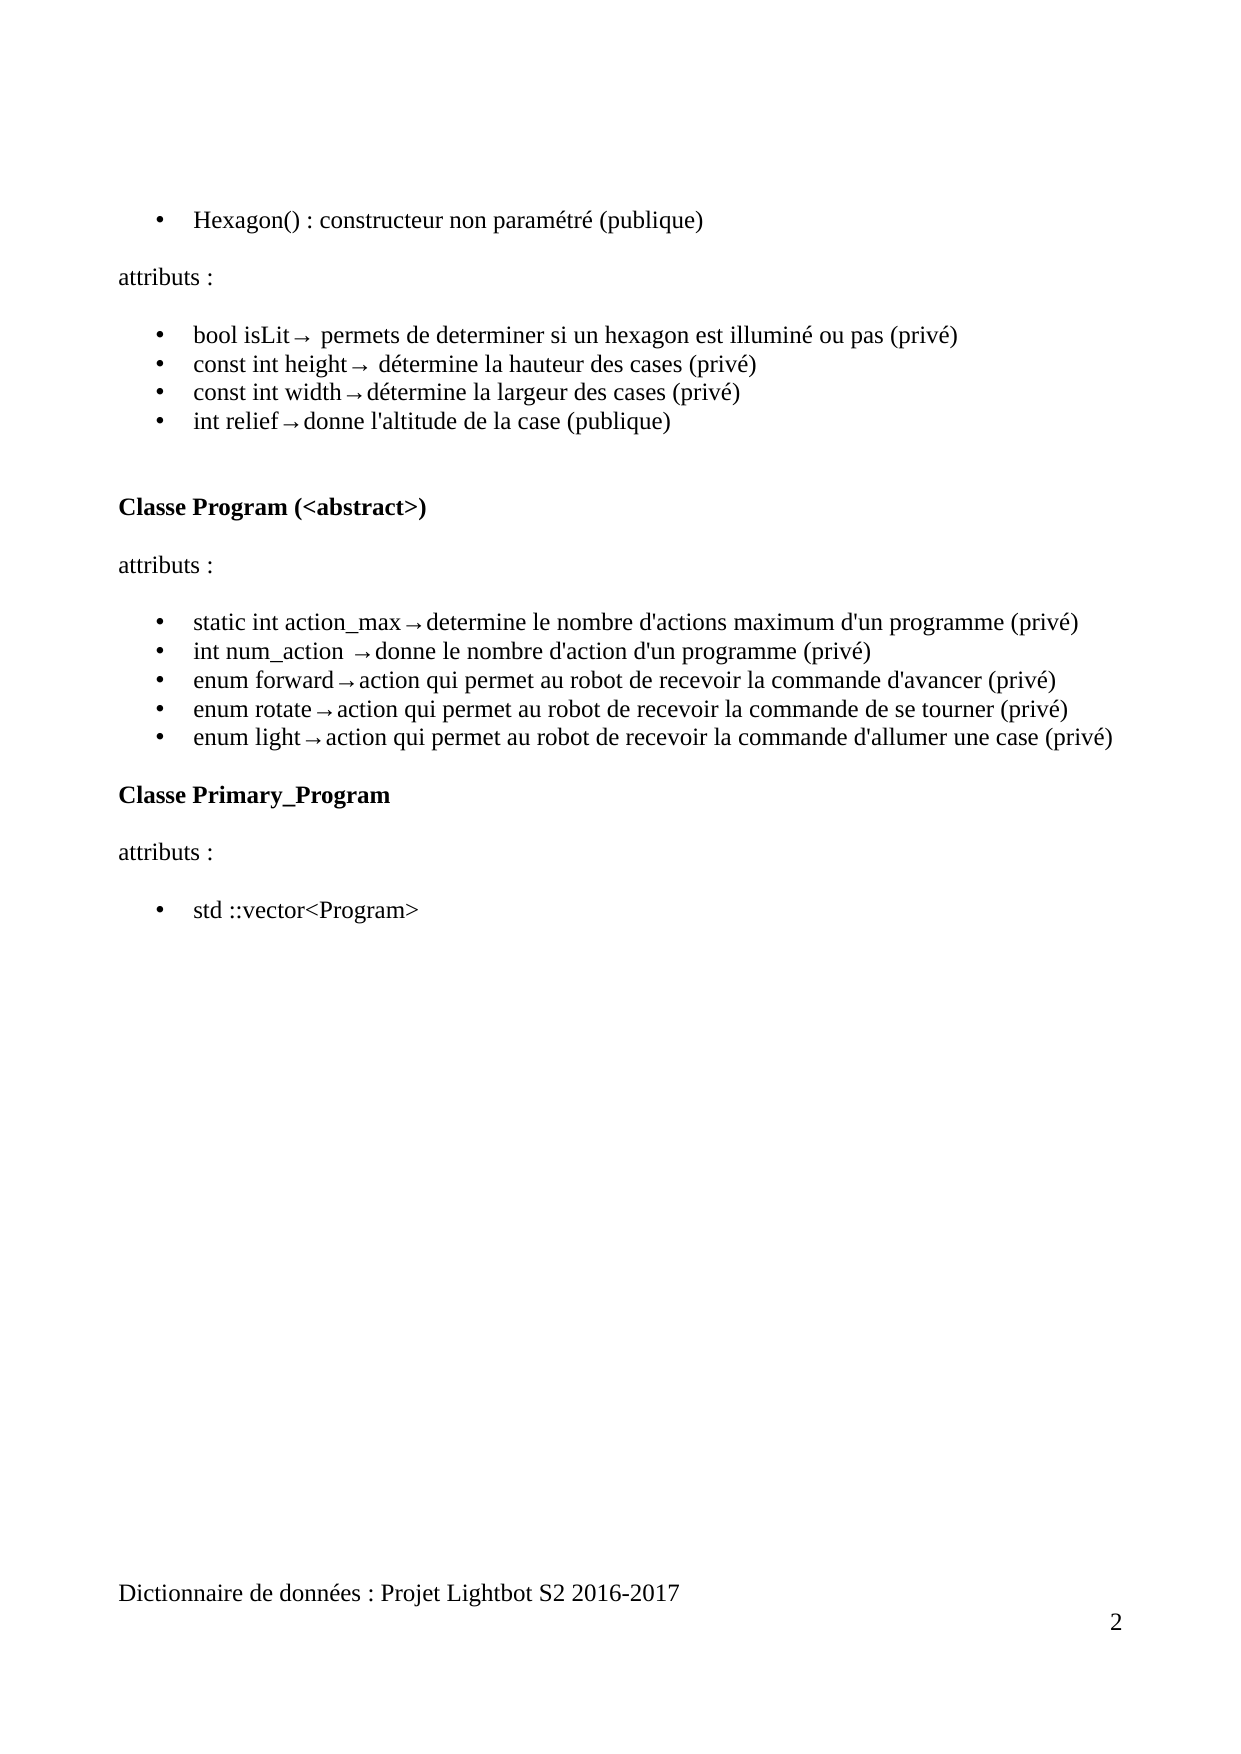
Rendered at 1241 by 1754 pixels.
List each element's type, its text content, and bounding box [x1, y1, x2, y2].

text Classe Program (<abstract>) [118, 492, 1122, 521]
list std ::vector<Program> [156, 895, 1122, 924]
list enum light→action qui permet au robot de recevoir la commande d'allumer une case (privé) [156, 722, 1122, 751]
text attributs : [118, 837, 1122, 866]
list const int height→ détermine la hauteur des cases (privé) [156, 349, 1122, 377]
list enum rotate→action qui permet au robot de recevoir la commande de se tourner (privé) [156, 694, 1122, 722]
text attributs : [118, 550, 1122, 579]
list bool isLit→ permets de determiner si un hexagon est illuminé ou pas (privé) [156, 320, 1122, 349]
text attributs : [118, 262, 1122, 291]
list enum forward→action qui permet au robot de recevoir la commande d'avancer (privé) [156, 665, 1122, 694]
list int num_action →donne le nombre d'action d'un programme (privé) [156, 636, 1122, 665]
list const int width→détermine la largeur des cases (privé) [156, 377, 1122, 406]
list int relief→donne l'altitude de la case (publique) [156, 406, 1122, 435]
list static int action_max→determine le nombre d'actions maximum d'un programme (privé) [156, 607, 1122, 636]
list Hexagon() : constructeur non paramétré (publique) [156, 205, 1122, 234]
text Classe Primary_Program [118, 780, 1122, 809]
